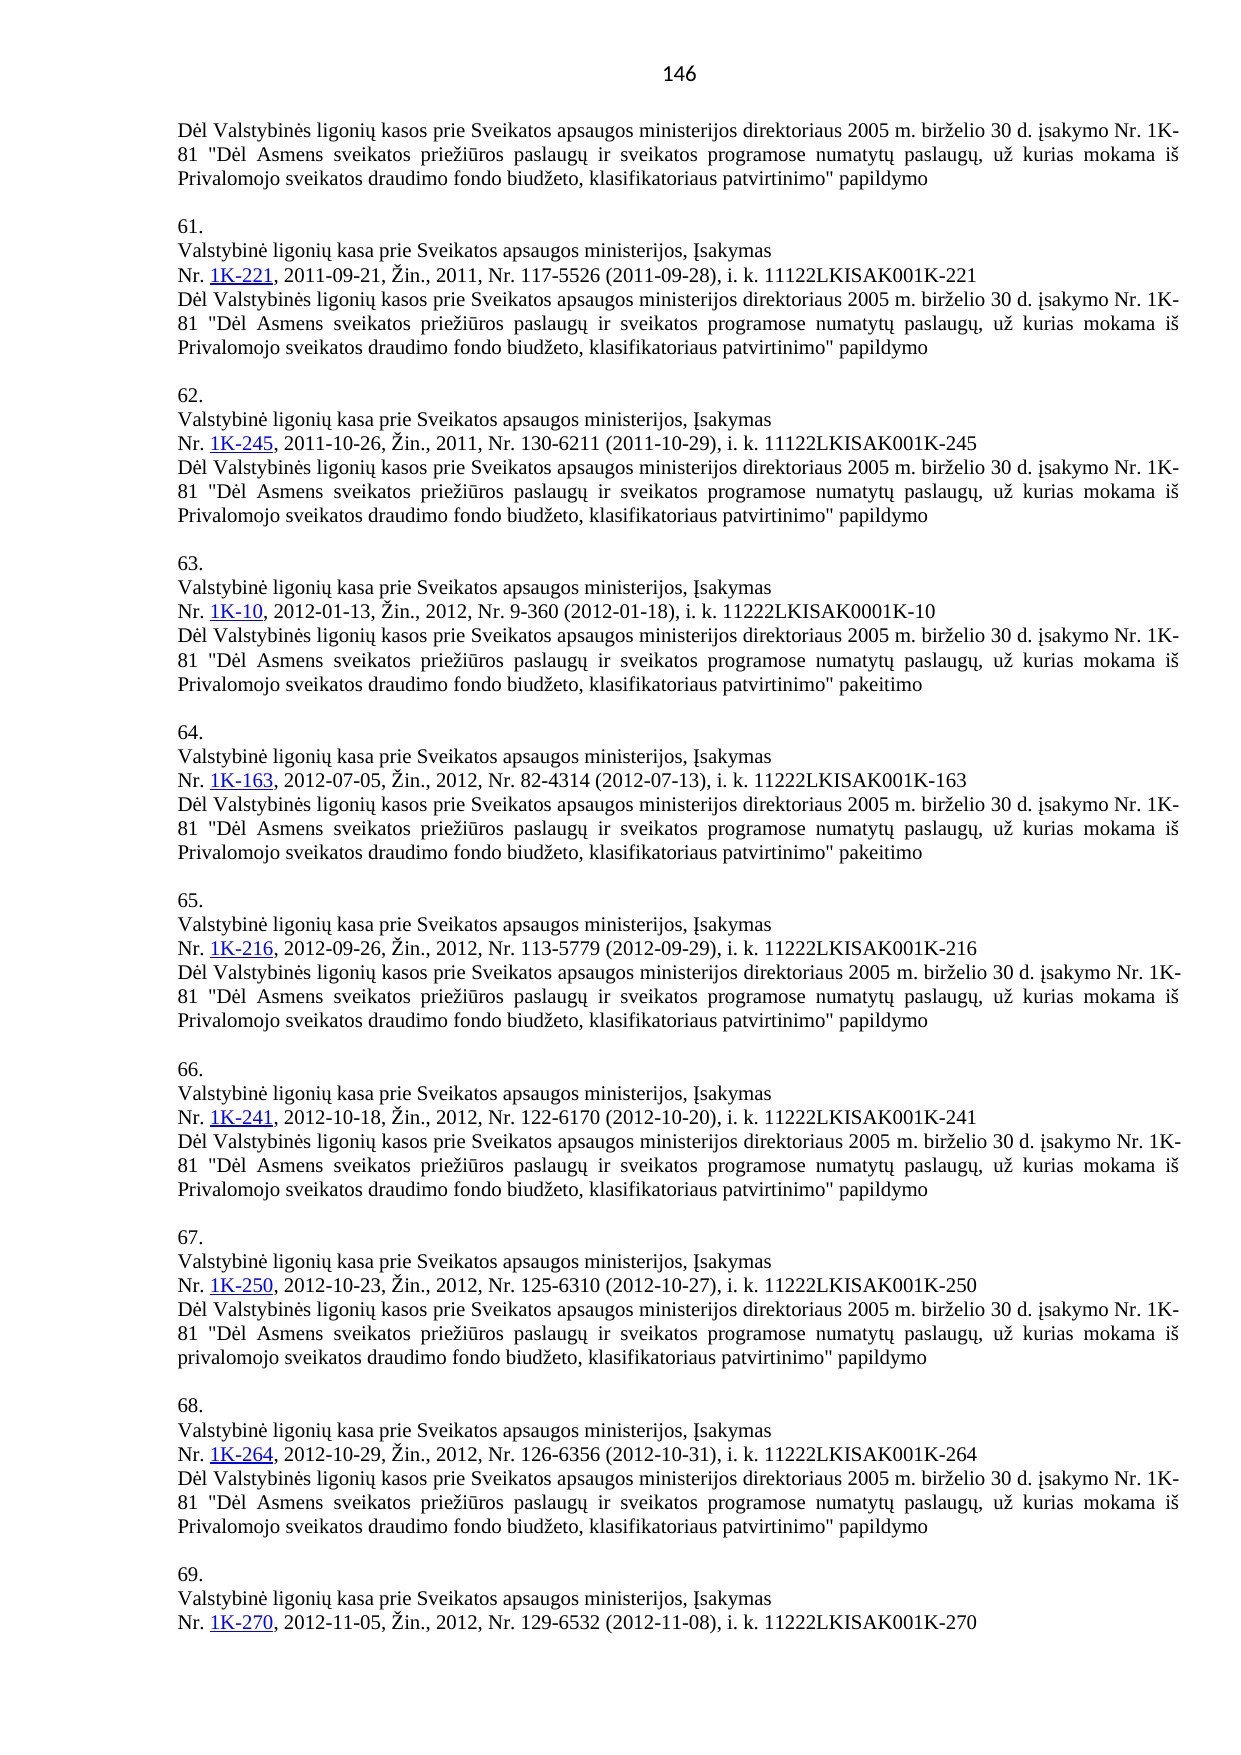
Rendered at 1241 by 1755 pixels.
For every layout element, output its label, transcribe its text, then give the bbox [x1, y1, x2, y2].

text Dėl Valstybinės ligonių kasos prie Sveikatos apsaugos ministerijos direktoriaus 2005 m. birželio 30 d. įsakymo Nr. 1K-81 "Dėl Asmens sveikatos priežiūros paslaugų ir sveikatos programose numatytų paslaugų, už kurias mokama iš Privalomojo sveikatos draudimo fondo biudžeto, klasifikatoriaus patvirtinimo" pakeitimo [177, 623, 1181, 696]
text Valstybinė ligonių kasa prie Sveikatos apsaugos ministerijos, Įsakymas [177, 575, 1181, 599]
text 61. [177, 214, 1181, 238]
text 63. [177, 551, 1181, 575]
text Valstybinė ligonių kasa prie Sveikatos apsaugos ministerijos, Įsakymas [177, 1081, 1181, 1105]
text 66. [177, 1057, 1181, 1081]
text Nr. 1K-245, 2011-10-26, Žin., 2011, Nr. 130-6211 (2011-10-29), i. k. 11122LKISAK001K-245 [177, 431, 1181, 455]
text Valstybinė ligonių kasa prie Sveikatos apsaugos ministerijos, Įsakymas [177, 1249, 1181, 1273]
text Nr. 1K-216, 2012-09-26, Žin., 2012, Nr. 113-5779 (2012-09-29), i. k. 11222LKISAK001K-216 [177, 936, 1181, 960]
text Dėl Valstybinės ligonių kasos prie Sveikatos apsaugos ministerijos direktoriaus 2005 m. birželio 30 d. įsakymo Nr. 1K-81 "Dėl Asmens sveikatos priežiūros paslaugų ir sveikatos programose numatytų paslaugų, už kurias mokama iš Privalomojo sveikatos draudimo fondo biudžeto, klasifikatoriaus patvirtinimo" papildymo [177, 287, 1181, 359]
text Nr. 1K-270, 2012-11-05, Žin., 2012, Nr. 129-6532 (2012-11-08), i. k. 11222LKISAK001K-270 [177, 1610, 1181, 1634]
text Valstybinė ligonių kasa prie Sveikatos apsaugos ministerijos, Įsakymas [177, 912, 1181, 936]
text 67. [177, 1225, 1181, 1249]
text 65. [177, 888, 1181, 912]
text 68. [177, 1393, 1181, 1417]
text Nr. 1K-163, 2012-07-05, Žin., 2012, Nr. 82-4314 (2012-07-13), i. k. 11222LKISAK001K-163 [177, 768, 1181, 792]
text Dėl Valstybinės ligonių kasos prie Sveikatos apsaugos ministerijos direktoriaus 2005 m. birželio 30 d. įsakymo Nr. 1K-81 "Dėl Asmens sveikatos priežiūros paslaugų ir sveikatos programose numatytų paslaugų, už kurias mokama iš privalomojo sveikatos draudimo fondo biudžeto, klasifikatoriaus patvirtinimo" papildymo [177, 1297, 1181, 1369]
text Valstybinė ligonių kasa prie Sveikatos apsaugos ministerijos, Įsakymas [177, 1586, 1181, 1610]
text Valstybinė ligonių kasa prie Sveikatos apsaugos ministerijos, Įsakymas [177, 407, 1181, 431]
text Nr. 1K-264, 2012-10-29, Žin., 2012, Nr. 126-6356 (2012-10-31), i. k. 11222LKISAK001K-264 [177, 1442, 1181, 1466]
text Dėl Valstybinės ligonių kasos prie Sveikatos apsaugos ministerijos direktoriaus 2005 m. birželio 30 d. įsakymo Nr. 1K-81 "Dėl Asmens sveikatos priežiūros paslaugų ir sveikatos programose numatytų paslaugų, už kurias mokama iš Privalomojo sveikatos draudimo fondo biudžeto, klasifikatoriaus patvirtinimo" papildymo [177, 1466, 1181, 1538]
text 64. [177, 720, 1181, 744]
text 69. [177, 1562, 1181, 1586]
text Dėl Valstybinės ligonių kasos prie Sveikatos apsaugos ministerijos direktoriaus 2005 m. birželio 30 d. įsakymo Nr. 1K-81 "Dėl Asmens sveikatos priežiūros paslaugų ir sveikatos programose numatytų paslaugų, už kurias mokama iš Privalomojo sveikatos draudimo fondo biudžeto, klasifikatoriaus patvirtinimo" papildymo [177, 1129, 1181, 1201]
text Valstybinė ligonių kasa prie Sveikatos apsaugos ministerijos, Įsakymas [177, 238, 1181, 262]
text Dėl Valstybinės ligonių kasos prie Sveikatos apsaugos ministerijos direktoriaus 2005 m. birželio 30 d. įsakymo Nr. 1K-81 "Dėl Asmens sveikatos priežiūros paslaugų ir sveikatos programose numatytų paslaugų, už kurias mokama iš Privalomojo sveikatos draudimo fondo biudžeto, klasifikatoriaus patvirtinimo" papildymo [177, 118, 1181, 190]
text Nr. 1K-10, 2012-01-13, Žin., 2012, Nr. 9-360 (2012-01-18), i. k. 11222LKISAK0001K-10 [177, 599, 1181, 623]
text Dėl Valstybinės ligonių kasos prie Sveikatos apsaugos ministerijos direktoriaus 2005 m. birželio 30 d. įsakymo Nr. 1K-81 "Dėl Asmens sveikatos priežiūros paslaugų ir sveikatos programose numatytų paslaugų, už kurias mokama iš Privalomojo sveikatos draudimo fondo biudžeto, klasifikatoriaus patvirtinimo" papildymo [177, 960, 1181, 1032]
text Nr. 1K-250, 2012-10-23, Žin., 2012, Nr. 125-6310 (2012-10-27), i. k. 11222LKISAK001K-250 [177, 1273, 1181, 1297]
text Dėl Valstybinės ligonių kasos prie Sveikatos apsaugos ministerijos direktoriaus 2005 m. birželio 30 d. įsakymo Nr. 1K-81 "Dėl Asmens sveikatos priežiūros paslaugų ir sveikatos programose numatytų paslaugų, už kurias mokama iš Privalomojo sveikatos draudimo fondo biudžeto, klasifikatoriaus patvirtinimo" papildymo [177, 455, 1181, 527]
text Dėl Valstybinės ligonių kasos prie Sveikatos apsaugos ministerijos direktoriaus 2005 m. birželio 30 d. įsakymo Nr. 1K-81 "Dėl Asmens sveikatos priežiūros paslaugų ir sveikatos programose numatytų paslaugų, už kurias mokama iš Privalomojo sveikatos draudimo fondo biudžeto, klasifikatoriaus patvirtinimo" pakeitimo [177, 792, 1181, 864]
text 62. [177, 383, 1181, 407]
text Valstybinė ligonių kasa prie Sveikatos apsaugos ministerijos, Įsakymas [177, 1417, 1181, 1442]
text Valstybinė ligonių kasa prie Sveikatos apsaugos ministerijos, Įsakymas [177, 744, 1181, 768]
text Nr. 1K-221, 2011-09-21, Žin., 2011, Nr. 117-5526 (2011-09-28), i. k. 11122LKISAK001K-221 [177, 262, 1181, 287]
text Nr. 1K-241, 2012-10-18, Žin., 2012, Nr. 122-6170 (2012-10-20), i. k. 11222LKISAK001K-241 [177, 1105, 1181, 1129]
